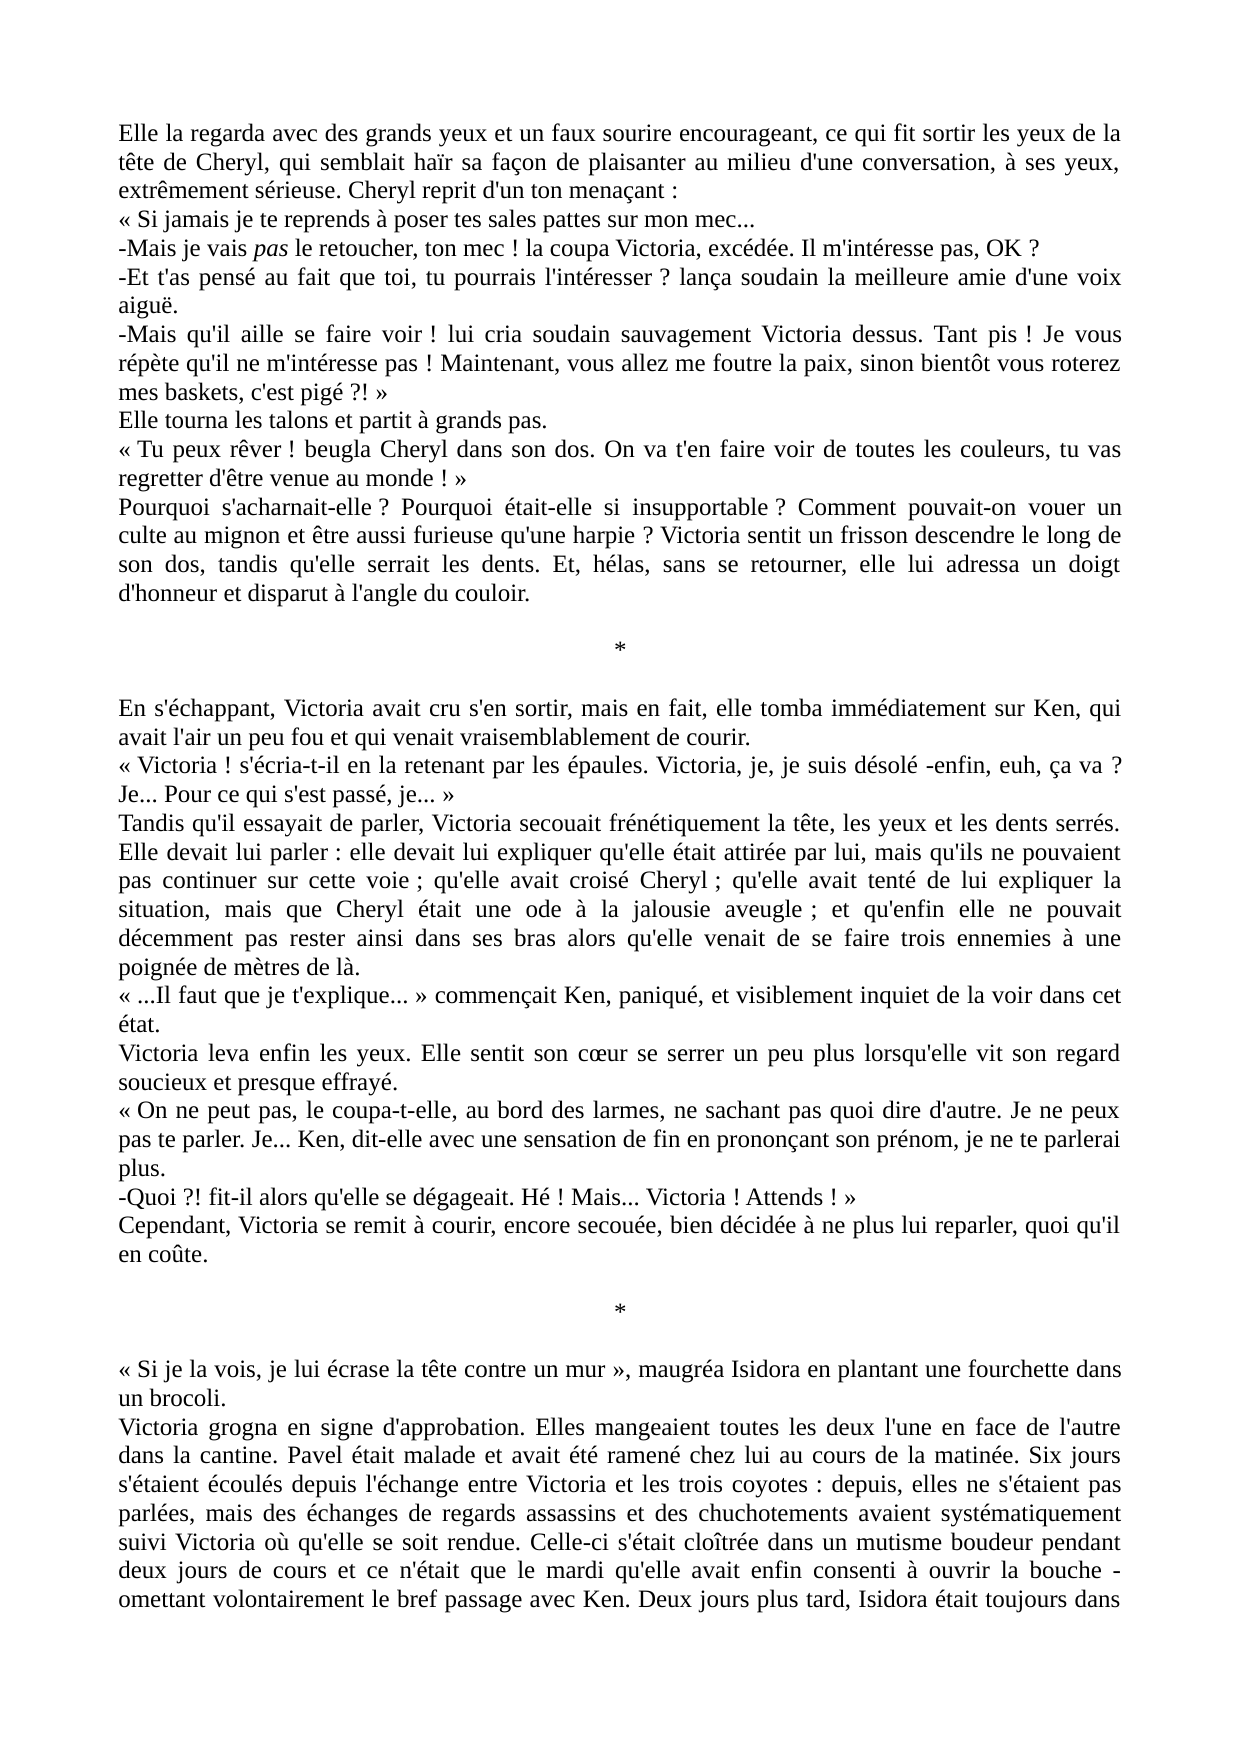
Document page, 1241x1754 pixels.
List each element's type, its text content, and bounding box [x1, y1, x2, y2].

text Cependant, Victoria se remit à courir, encore secouée, bien décidée à ne plus lui reparler, quoi qu'il en coûte. [118, 1211, 1122, 1268]
text * [118, 1297, 1122, 1326]
text Pourquoi s'acharnait-elle ? Pourquoi était-elle si insupportable ? Comment pouvait-on vouer un culte au mignon et être aussi furieuse qu'une harpie ? Victoria sentit un frisson descendre le long de son dos, tandis qu'elle serrait les dents. Et, hélas, sans se retourner, elle lui adressa un doigt d'honneur et disparut à l'angle du couloir. [118, 492, 1122, 607]
text « Si jamais je te reprends à poser tes sales pattes sur mon mec... [118, 204, 1122, 233]
text -Mais je vais pas le retoucher, ton mec ! la coupa Victoria, excédée. Il m'intéresse pas, OK ? [118, 233, 1122, 262]
text * [118, 636, 1122, 664]
text Victoria grogna en signe d'approbation. Elles mangeaient toutes les deux l'une en face de l'autre dans la cantine. Pavel était malade et avait été ramené chez lui au cours de la matinée. Six jours s'étaient écoulés depuis l'échange entre Victoria et les trois coyotes : depuis, elles ne s'étaient pas parlées, mais des échanges de regards assassins et des chuchotements avaient systématiquement suivi Victoria où qu'elle se soit rendue. Celle-ci s'était cloîtrée dans un mutisme boudeur pendant deux jours de cours et ce n'était que le mardi qu'elle avait enfin consenti à ouvrir la bouche -omettant volontairement le bref passage avec Ken. Deux jours plus tard, Isidora était toujours dans [118, 1412, 1122, 1613]
text « On ne peut pas, le coupa-t-elle, au bord des larmes, ne sachant pas quoi dire d'autre. Je ne peux pas te parler. Je... Ken, dit-elle avec une sensation de fin en prononçant son prénom, je ne te parlerai plus. [118, 1096, 1122, 1182]
text -Quoi ?! fit-il alors qu'elle se dégageait. Hé ! Mais... Victoria ! Attends ! » [118, 1182, 1122, 1211]
text En s'échappant, Victoria avait cru s'en sortir, mais en fait, elle tomba immédiatement sur Ken, qui avait l'air un peu fou et qui venait vraisemblablement de courir. [118, 693, 1122, 751]
text Elle la regarda avec des grands yeux et un faux sourire encourageant, ce qui fit sortir les yeux de la tête de Cheryl, qui semblait haïr sa façon de plaisanter au milieu d'une conversation, à ses yeux, extrêmement sérieuse. Cheryl reprit d'un ton menaçant : [118, 118, 1122, 204]
text Elle tourna les talons et partit à grands pas. [118, 406, 1122, 434]
text « Si je la vois, je lui écrase la tête contre un mur », maugréa Isidora en plantant une fourchette dans un brocoli. [118, 1354, 1122, 1412]
text Victoria leva enfin les yeux. Elle sentit son cœur se serrer un peu plus lorsqu'elle vit son regard soucieux et presque effrayé. [118, 1038, 1122, 1096]
text -Mais qu'il aille se faire voir ! lui cria soudain sauvagement Victoria dessus. Tant pis ! Je vous répète qu'il ne m'intéresse pas ! Maintenant, vous allez me foutre la paix, sinon bientôt vous roterez mes baskets, c'est pigé ?! » [118, 319, 1122, 406]
text « Tu peux rêver ! beugla Cheryl dans son dos. On va t'en faire voir de toutes les couleurs, tu vas regretter d'être venue au monde ! » [118, 434, 1122, 492]
text « ...Il faut que je t'explique... » commençait Ken, paniqué, et visiblement inquiet de la voir dans cet état. [118, 981, 1122, 1038]
text Tandis qu'il essayait de parler, Victoria secouait frénétiquement la tête, les yeux et les dents serrés. Elle devait lui parler : elle devait lui expliquer qu'elle était attirée par lui, mais qu'ils ne pouvaient pas continuer sur cette voie ; qu'elle avait croisé Cheryl ; qu'elle avait tenté de lui expliquer la situation, mais que Cheryl était une ode à la jalousie aveugle ; et qu'enfin elle ne pouvait décemment pas rester ainsi dans ses bras alors qu'elle venait de se faire trois ennemies à une poignée de mètres de là. [118, 808, 1122, 981]
text « Victoria ! s'écria-t-il en la retenant par les épaules. Victoria, je, je suis désolé -enfin, euh, ça va ? Je... Pour ce qui s'est passé, je... » [118, 751, 1122, 808]
text -Et t'as pensé au fait que toi, tu pourrais l'intéresser ? lança soudain la meilleure amie d'une voix aiguë. [118, 262, 1122, 319]
